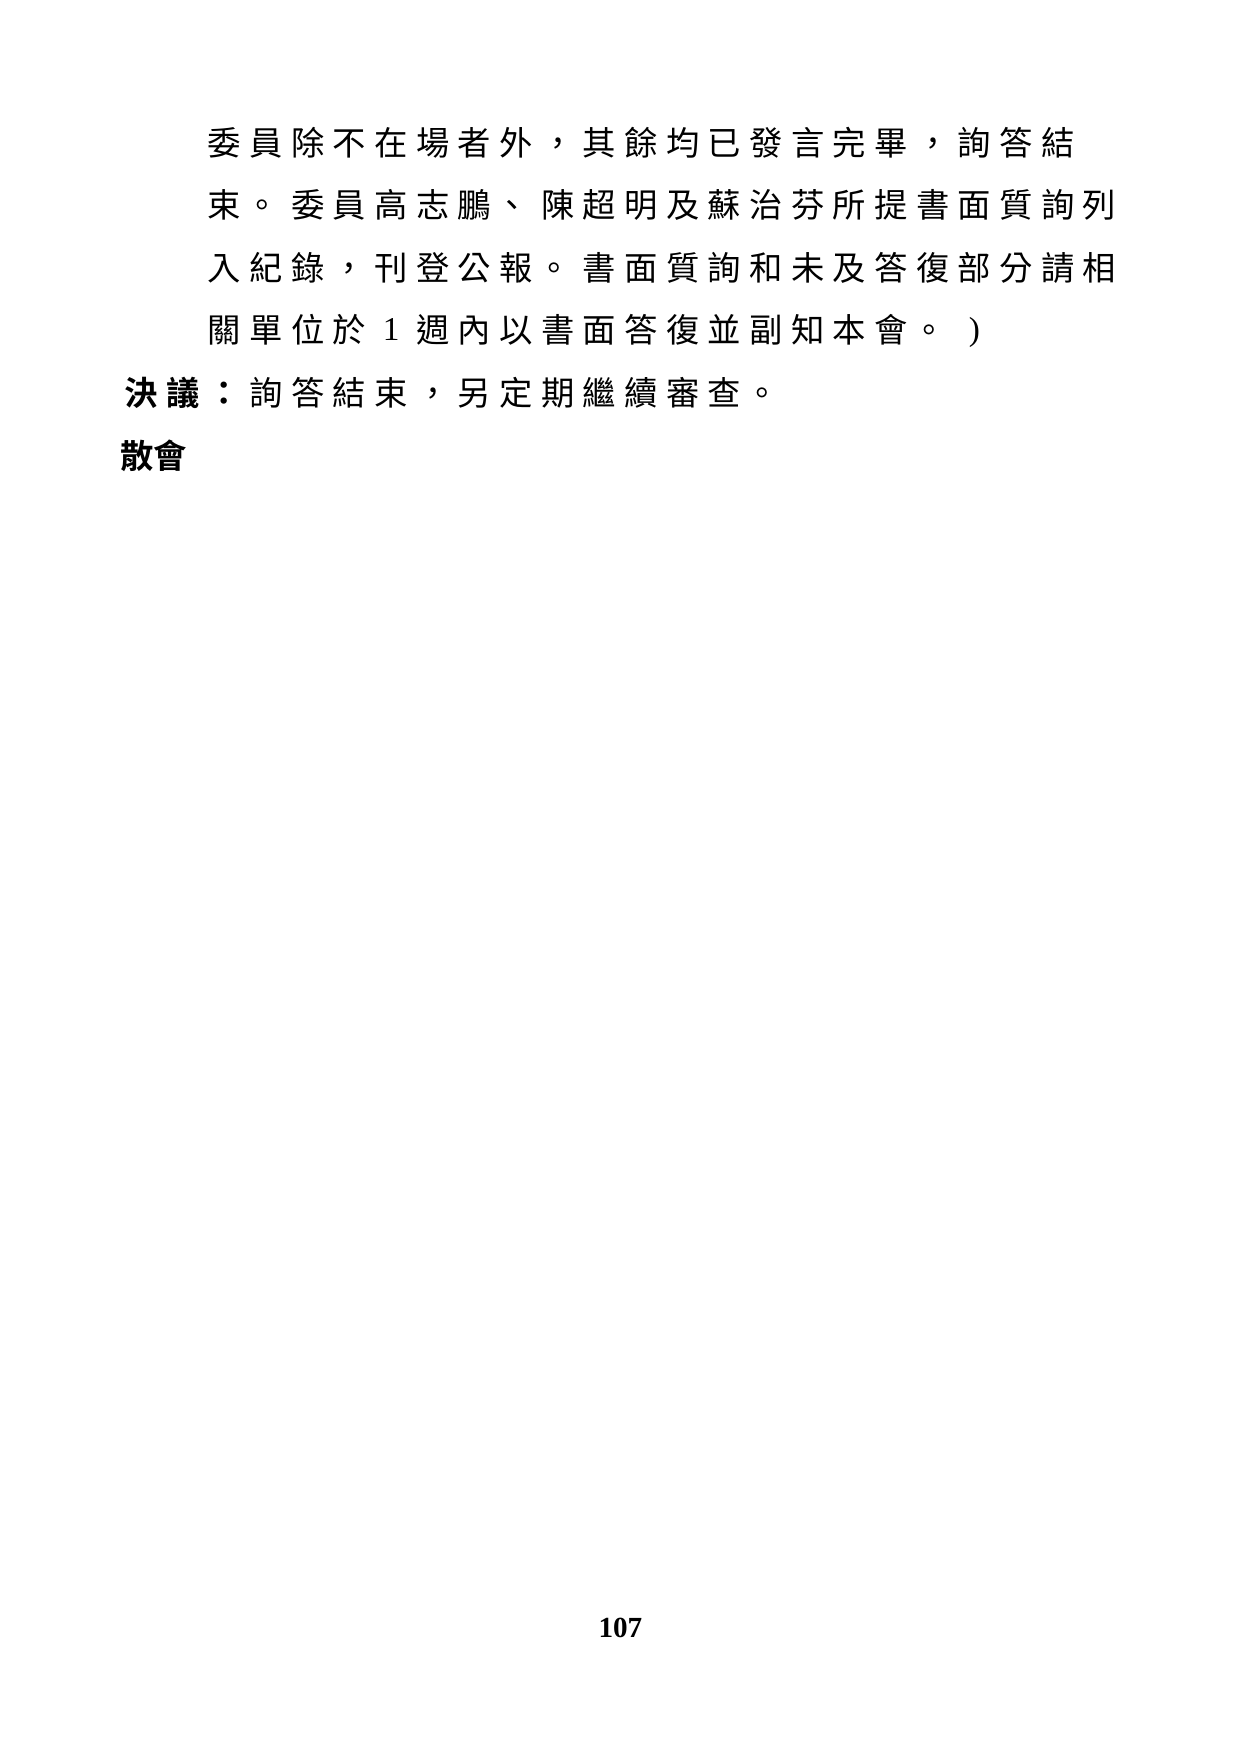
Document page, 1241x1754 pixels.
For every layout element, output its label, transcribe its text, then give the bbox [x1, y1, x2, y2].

text 散會 [17, 427, 1120, 479]
text 委員除不在場者外，其餘均已發言完畢，詢答結束。委員高志鵬、陳超明及蘇治芬所提書面質詢列入紀錄，刊登公報。書面質詢和未及答復部分請相關單位於1週內以書面答復並副知本會。) [180, 99, 1120, 349]
text 決議：詢答結束，另定期繼續審查。 [120, 349, 1120, 412]
